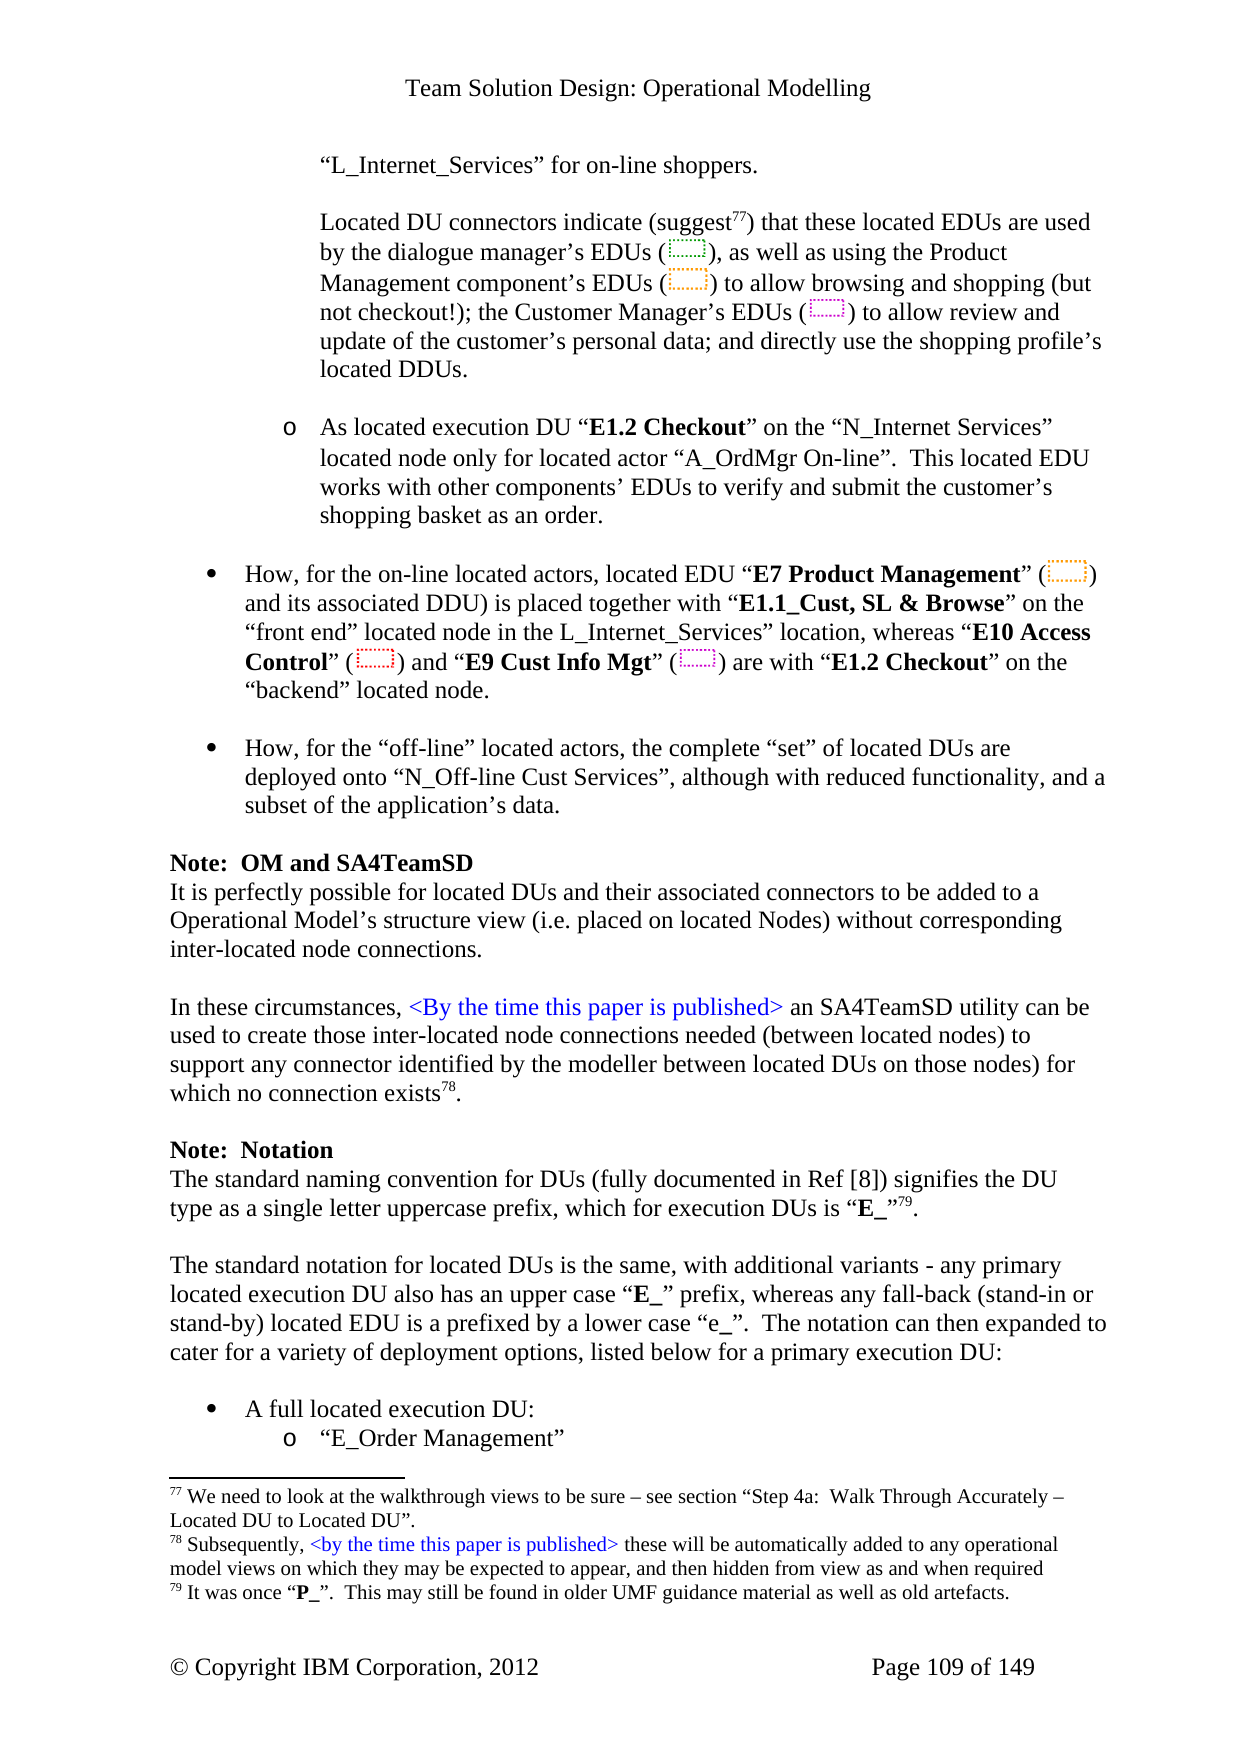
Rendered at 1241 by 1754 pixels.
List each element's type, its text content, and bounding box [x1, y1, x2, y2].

list “E_Order Management” [282, 1423, 1107, 1454]
text In these circumstances, <By the time this paper is published> an SA4TeamSD utility can be used to create those inter-located node connections needed (between located nodes) to support any connector identified by the modeller between located DUs on those nodes) for which no connection exists. [169, 992, 1107, 1107]
picture [668, 267, 708, 290]
picture [1047, 559, 1087, 582]
text Note: Notation The standard naming convention for DUs (fully documented in Ref [1]) signifies the DU type as a single letter uppercase prefix, which for execution DUs is “E_”. [169, 1135, 1107, 1222]
list A full located execution DU: [207, 1394, 1107, 1423]
list As located execution DU “E1.2 Checkout” on the “N_Internet Services” located node only for located actor “A_OrdMgr On-line”. This located EDU works with other components’ EDUs to verify and submit the customer’s shopping basket as an order. [282, 412, 1107, 558]
text It was once “P_”. This may still be found in older UMF guidance material as well as old artefacts. [169, 1580, 1107, 1604]
list “L_Internet_Services” for on-line shoppers. Located DU connectors indicate (suggest) that these located EDUs are used by the dialogue manager’s EDUs (), as well as using the Product Management component’s EDUs () to allow browsing and shopping (but not checkout!); the Customer Manager’s EDUs () to allow review and update of the customer’s personal data; and directly use the shopping profile’s located DDUs. [282, 150, 1107, 412]
picture [355, 647, 395, 669]
list We need to look at the walkthrough views to be sure – see section “Step 4a: Walk Through Accurately – Located DU to Located DU”. [169, 1484, 1107, 1532]
text The standard notation for located DUs is the same, with additional variants - any primary located execution DU also has an upper case “E_” prefix, whereas any fall-back (stand-in or stand-by) located EDU is a prefixed by a lower case “e_”. The notation can then expanded to cater for a variety of deployment options, listed below for a primary execution DU: [169, 1250, 1107, 1365]
picture [667, 237, 707, 259]
list How, for the on-line located actors, located EDU “E7 Product Management” () and its associated DDU) is placed together with “E1.1_Cust, SL & Browse” on the “front end” located node in the L_Internet_Services” location, whereas “E10 Access Control” () and “E9 Cust Info Mgt” () are with “E1.2 Checkout” on the “backend” located node. [207, 558, 1107, 733]
picture [808, 297, 846, 319]
picture [678, 647, 717, 669]
list How, for the “off-line” located actors, the complete “set” of located DUs are deployed onto “N_Off-line Cust Services”, although with reduced functionality, and a subset of the application’s data. [207, 733, 1107, 819]
text Note: OM and SA4TeamSD It is perfectly possible for located DUs and their associated connectors to be added to a Operational Model’s structure view (i.e. placed on located Nodes) without corresponding inter-located node connections. [169, 848, 1107, 963]
text Subsequently, <by the time this paper is published> these will be automatically added to any operational model views on which they may be expected to appear, and then hidden from view as and when required [169, 1532, 1107, 1580]
